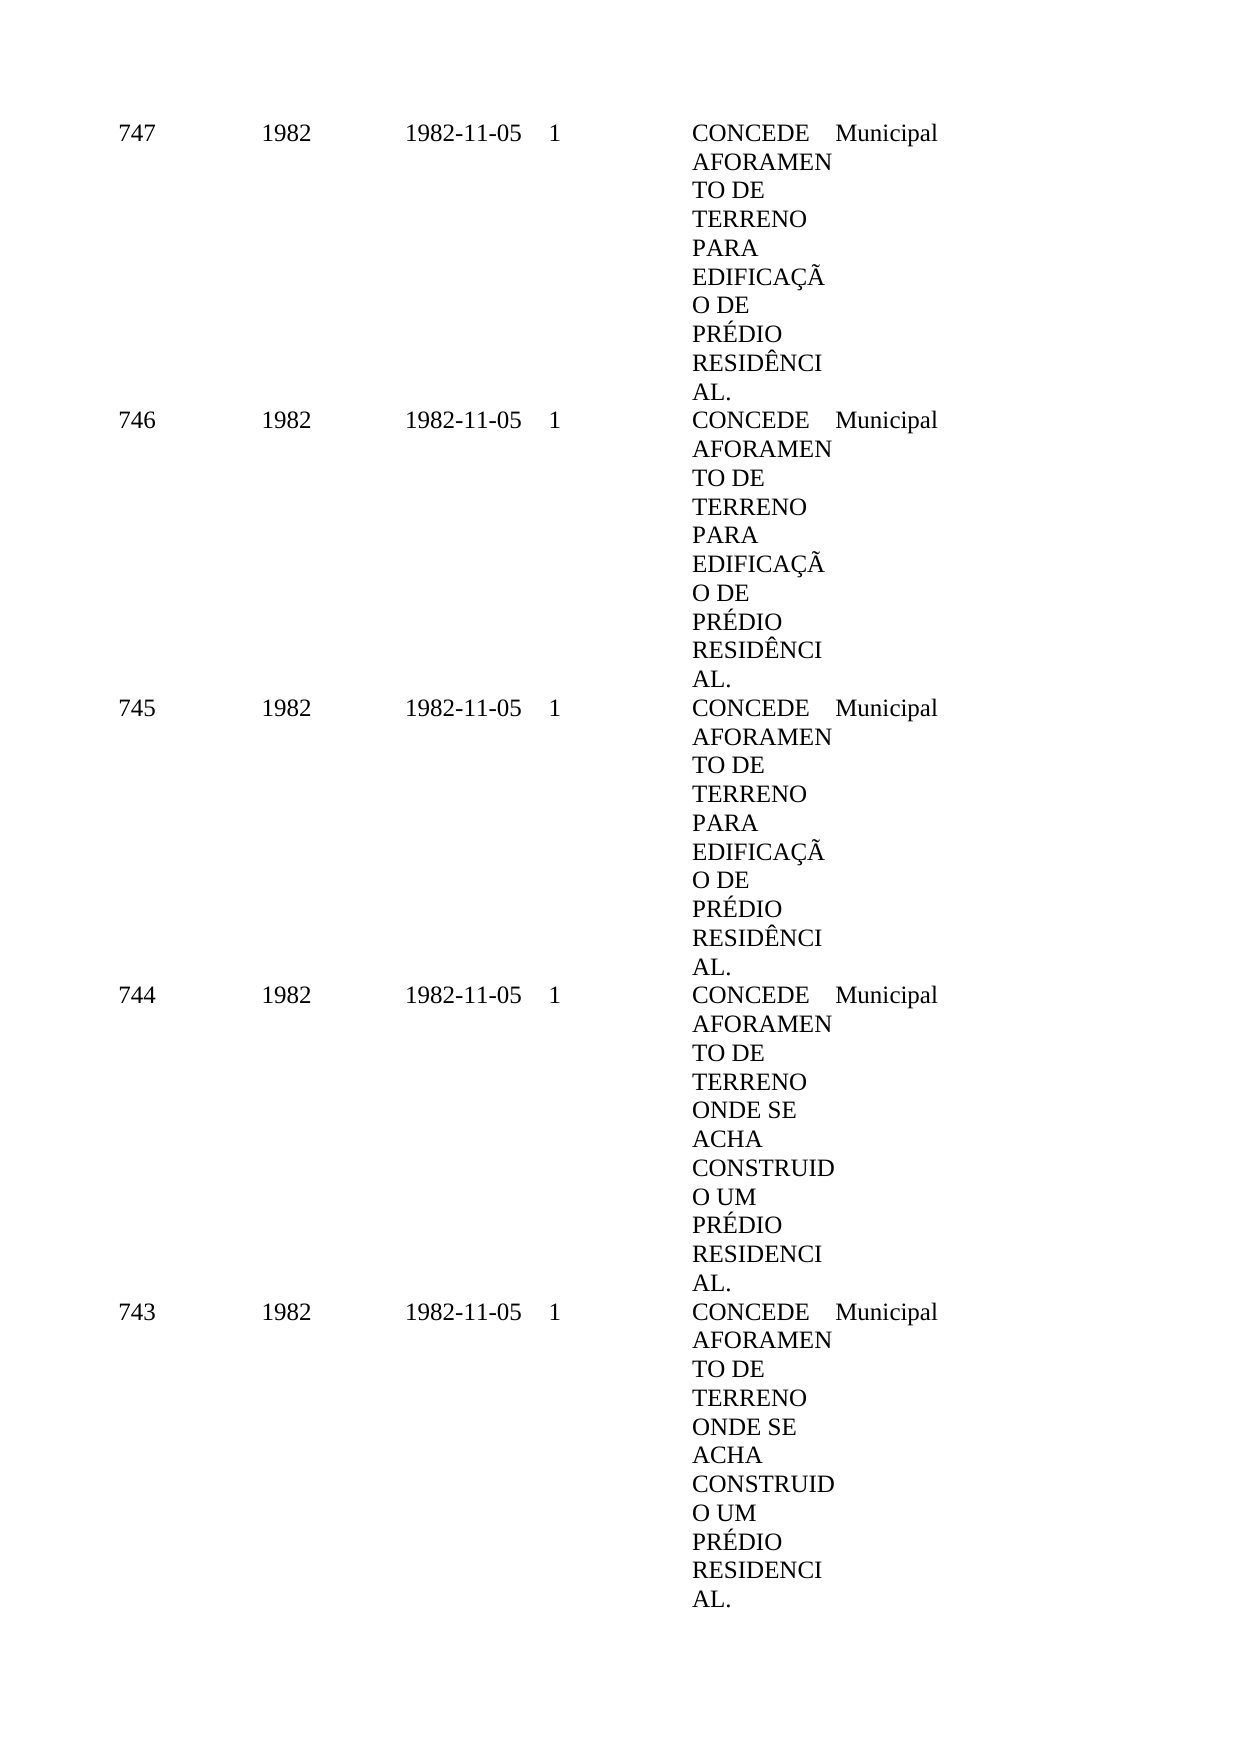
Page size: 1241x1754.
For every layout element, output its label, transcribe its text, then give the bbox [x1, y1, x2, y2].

table_cell CONCEDE AFORAMENTO DE TERRENO PARA EDIFICAÇÃO DE PRÉDIO RESIDÊNCIAL. [692, 118, 835, 406]
table_cell CONCEDE AFORAMENTO DE TERRENO PARA EDIFICAÇÃO DE PRÉDIO RESIDÊNCIAL. [692, 693, 835, 981]
table_cell Municipal [835, 693, 979, 981]
table_cell [979, 1297, 1122, 1613]
table_cell 1 [548, 693, 692, 981]
table_cell 746 [118, 406, 261, 693]
table_cell [979, 118, 1122, 406]
table_cell 1982-11-05 [405, 118, 548, 406]
table_cell 1982-11-05 [405, 693, 548, 981]
table_cell 1982-11-05 [405, 406, 548, 693]
table_cell [979, 693, 1122, 981]
table_cell 1982 [261, 693, 405, 981]
table_cell 1 [548, 981, 692, 1297]
table_cell 743 [118, 1297, 261, 1613]
table_cell 1982 [261, 118, 405, 406]
table_cell [979, 406, 1122, 693]
table_cell 744 [118, 981, 261, 1297]
table_cell 745 [118, 693, 261, 981]
table_cell CONCEDE AFORAMENTO DE TERRENO PARA EDIFICAÇÃO DE PRÉDIO RESIDÊNCIAL. [692, 406, 835, 693]
table_cell Municipal [835, 1297, 979, 1613]
table_cell 747 [118, 118, 261, 406]
table_cell 1 [548, 406, 692, 693]
table_cell Municipal [835, 981, 979, 1297]
table_cell 1982 [261, 406, 405, 693]
table_cell 1 [548, 1297, 692, 1613]
table_cell 1 [548, 118, 692, 406]
table_cell [979, 981, 1122, 1297]
table_cell Municipal [835, 406, 979, 693]
table_cell Municipal [835, 118, 979, 406]
table_cell 1982-11-05 [405, 981, 548, 1297]
table_cell 1982-11-05 [405, 1297, 548, 1613]
table_cell 1982 [261, 1297, 405, 1613]
table_cell CONCEDE AFORAMENTO DE TERRENO ONDE SE ACHA CONSTRUIDO UM PRÉDIO RESIDENCIAL. [692, 981, 835, 1297]
table_cell CONCEDE AFORAMENTO DE TERRENO ONDE SE ACHA CONSTRUIDO UM PRÉDIO RESIDENCIAL. [692, 1297, 835, 1613]
table_cell 1982 [261, 981, 405, 1297]
